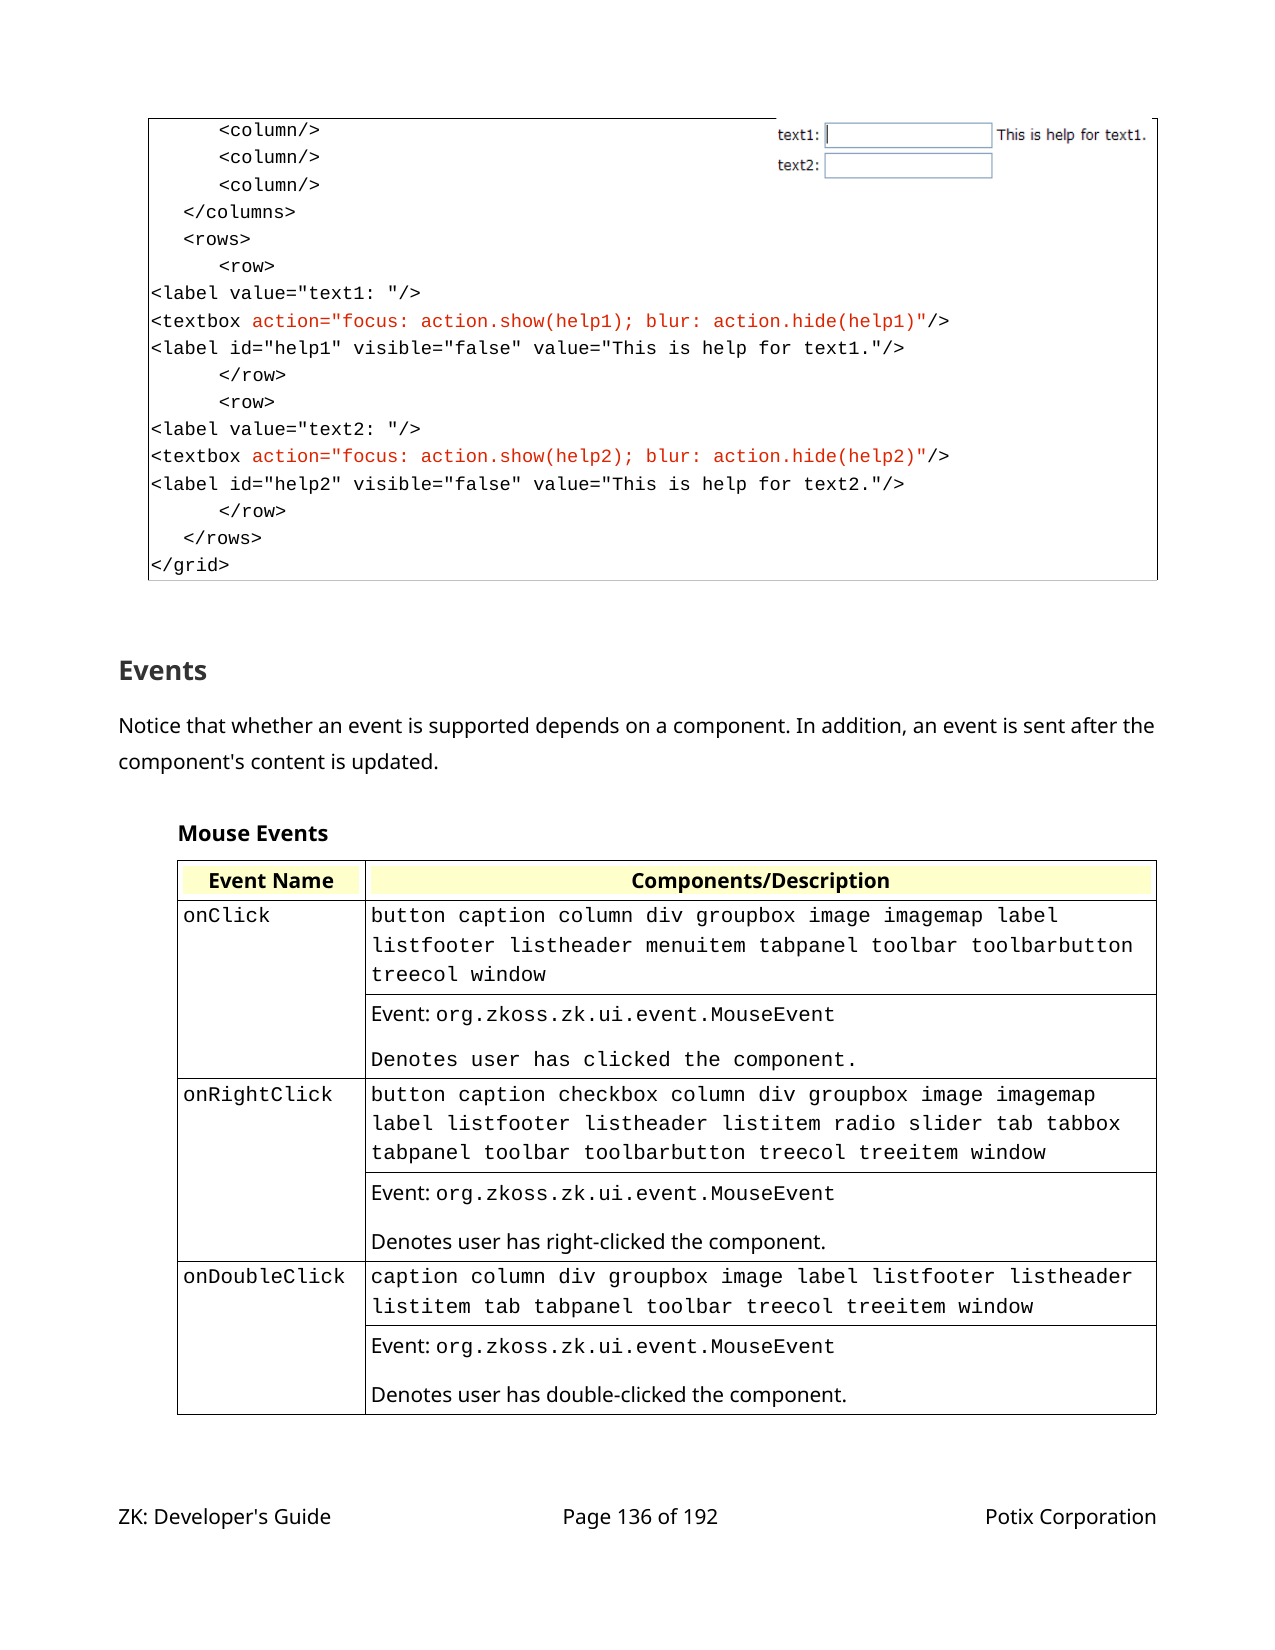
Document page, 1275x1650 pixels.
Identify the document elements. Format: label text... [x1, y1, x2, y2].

table_cell Event: org.zkoss.zk.ui.event.MouseEvent Denotes user has right-clicked the component. [366, 1173, 1156, 1261]
text </grid> [149, 553, 1157, 580]
table_header Event Name [178, 861, 365, 900]
table_header caption column div groupbox image label listfooter listheader listitem tab tabpanel toolbar treecol treeitem window [366, 1262, 1156, 1325]
text <row> [149, 254, 1157, 278]
table_cell onRightClick [178, 1079, 365, 1261]
table_cell onDoubleClick [178, 1262, 365, 1414]
text <label id="help1" visible="false" value="This is help for text1."/> [149, 336, 1157, 360]
text </row> [149, 499, 1157, 523]
text <label id="help2" visible="false" value="This is help for text2."/> [149, 472, 1157, 496]
table_header button caption checkbox column div groupbox image imagemap label listfooter listheader listitem radio slider tab tabbox tabpanel toolbar toolbarbutton treecol treeitem window [366, 1079, 1156, 1172]
text <column/> [149, 145, 776, 169]
subtitle Events [118, 651, 1157, 688]
table_header button caption column div groupbox image imagemap label listfooter listheader menuitem tabpanel toolbar toolbarbutton treecol window [366, 901, 1156, 994]
text Notice that whether an event is supported depends on a component. In addition, an event is sent after the component's content is updated. [118, 712, 1157, 775]
text </columns> [149, 200, 1157, 224]
table_cell Event: org.zkoss.zk.ui.event.MouseEvent Denotes user has double-clicked the component. [366, 1326, 1156, 1414]
text </row> [149, 363, 1157, 387]
text <row> [149, 390, 1157, 414]
table_cell Event: org.zkoss.zk.ui.event.MouseEvent Denotes user has clicked the component. [366, 995, 1156, 1078]
subtitle Mouse Events [177, 818, 1157, 848]
table_header Components/Description [366, 861, 1156, 900]
table_cell onClick [178, 901, 365, 1078]
text <label value="text2: "/> [149, 417, 1157, 441]
text <textbox action="focus: action.show(help1); blur: action.hide(help1)"/> [149, 308, 1157, 333]
text <column/> [149, 172, 1157, 197]
text <label value="text1: "/> [149, 281, 1157, 306]
picture [776, 118, 1152, 182]
text <rows> [149, 227, 1157, 251]
text </rows> [149, 526, 1157, 550]
text <textbox action="focus: action.show(help2); blur: action.hide(help2)"/> [149, 444, 1157, 469]
text <column/> [149, 119, 776, 142]
